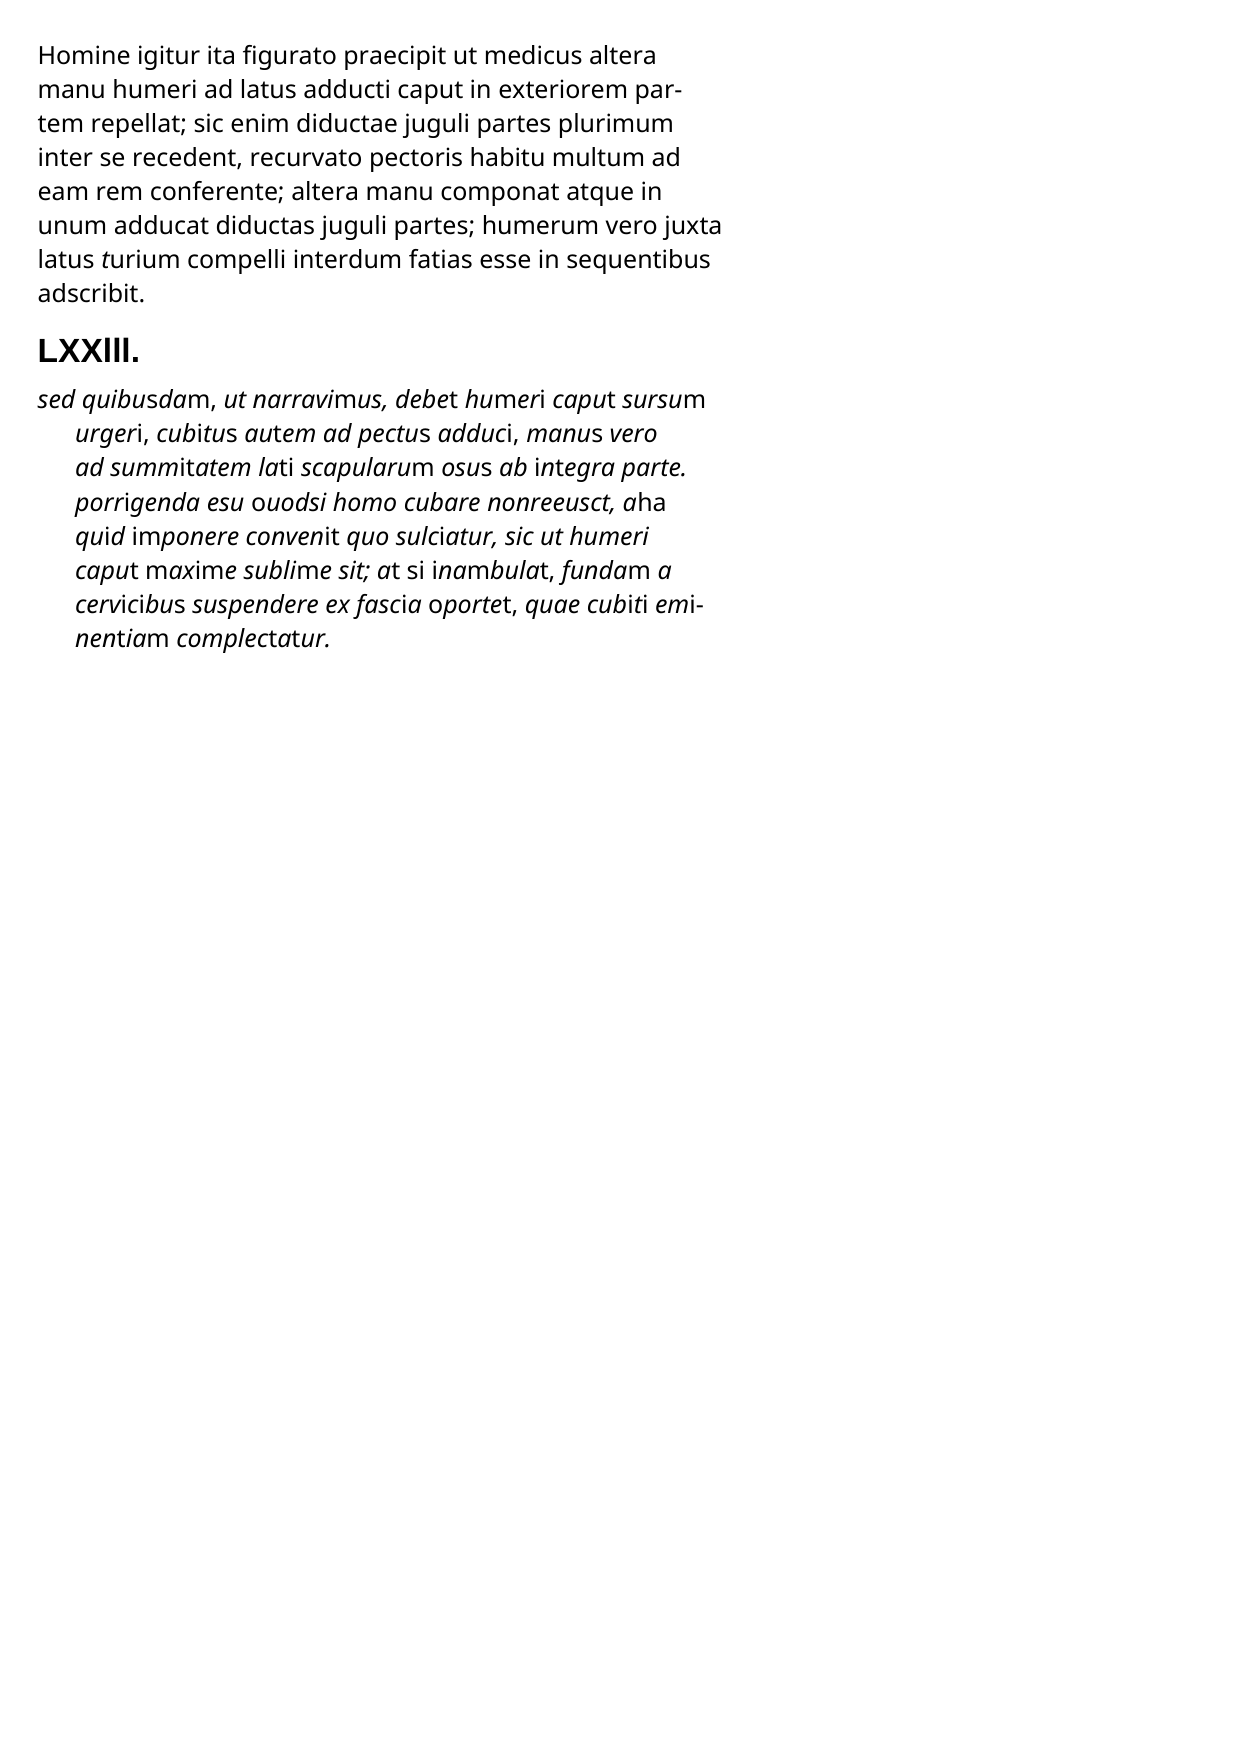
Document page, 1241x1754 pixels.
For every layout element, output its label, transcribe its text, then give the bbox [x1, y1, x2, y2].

text Homine igitur ita figurato praecipit ut medicus altera manu humeri ad latus adducti caput in exteriorem par- tem repellat; sic enim diductae juguli partes plurimum inter se recedent, recurvato pectoris habitu multum ad eam rem conferente; altera manu componat atque in unum adducat diductas juguli partes; humerum vero juxta latus turium compelli interdum fatias esse in sequentibus adscribit. [37, 37, 1203, 310]
subtitle LXXlll. [37, 331, 1203, 369]
text sed quibusdam, ut narravimus, debet humeri caput sursum urgeri, cubitus autem ad pectus adduci, manus vero ad summitatem lati scapularum osus ab integra parte. porrigenda esu ouodsi homo cubare nonreeusct, aha quid imponere convenit quo sulciatur, sic ut humeri caput maxime sublime sit; at si inambulat, fundam a cervicibus suspendere ex fascia oportet, quae cubiti emi- nentiam complectatur. [37, 382, 1203, 654]
